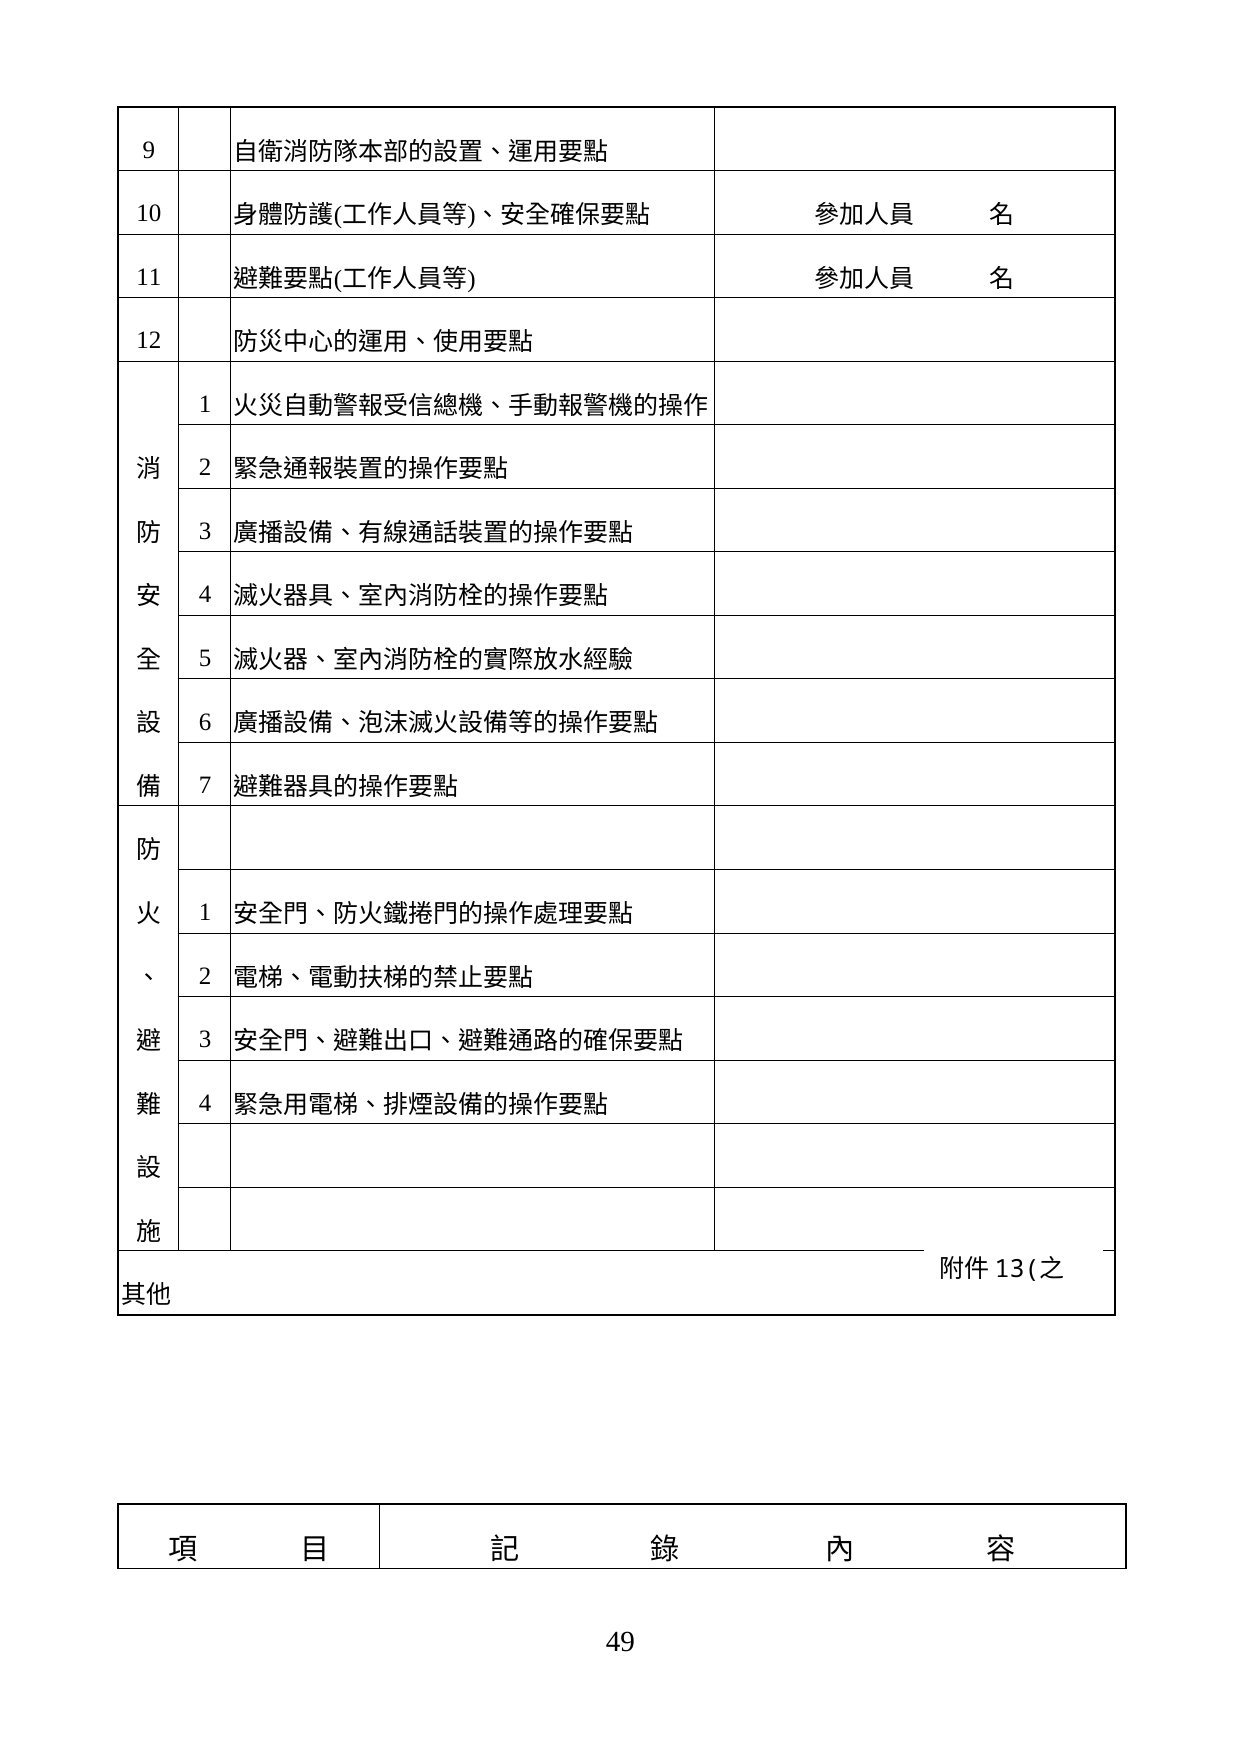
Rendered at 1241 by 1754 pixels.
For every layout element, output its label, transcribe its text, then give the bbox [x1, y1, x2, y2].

table_cell [715, 425, 1114, 488]
table_cell [179, 235, 230, 297]
table_cell 設 [119, 678, 178, 742]
table_cell 廣播設備、有線通話裝置的操作要點 [231, 489, 714, 551]
table_cell 項 目 [119, 1505, 379, 1568]
table_cell [715, 552, 1114, 615]
text 附件13(之2) [939, 1248, 1088, 1283]
table_cell [715, 298, 1114, 361]
table_cell [715, 997, 1114, 1059]
table_cell 12 [119, 298, 178, 361]
table_cell 其他 [119, 1251, 1114, 1314]
table_cell [179, 1124, 230, 1187]
table_cell 全 [119, 615, 178, 678]
table_cell 滅火器、室內消防栓的實際放水經驗 [231, 616, 714, 678]
table_cell 備 [119, 742, 178, 805]
table_cell [715, 870, 1114, 932]
table_cell 自衛消防隊本部的設置、運用要點 [231, 108, 714, 170]
table_cell 7 [179, 743, 230, 805]
table_cell 11 [119, 235, 178, 297]
table_cell [119, 362, 178, 424]
table_cell [715, 1188, 1114, 1250]
table_cell [715, 934, 1114, 996]
table_cell 2 [179, 934, 230, 996]
table_cell 避 [119, 996, 178, 1059]
table_cell 1 [179, 362, 230, 424]
table_cell 電梯、電動扶梯的禁止要點 [231, 934, 714, 996]
table_cell [179, 108, 230, 170]
table_cell 防 [119, 488, 178, 551]
table_cell 、 [119, 933, 178, 996]
table_cell 消 [119, 424, 178, 488]
table_cell 火災自動警報受信總機、手動報警機的操作 [231, 362, 714, 424]
table_cell 3 [179, 997, 230, 1059]
table_cell 緊急用電梯、排煙設備的操作要點 [231, 1061, 714, 1123]
table_cell 4 [179, 1061, 230, 1123]
table_cell 防災中心的運用、使用要點 [231, 298, 714, 361]
table_cell [715, 108, 1114, 170]
table_cell 2 [179, 425, 230, 488]
table_cell 安全門、防火鐵捲門的操作處理要點 [231, 870, 714, 932]
table_cell [715, 806, 1114, 869]
table_cell [715, 489, 1114, 551]
table_cell [715, 743, 1114, 805]
table_header [118, 1441, 1126, 1503]
table_cell 1 [179, 870, 230, 932]
table_cell [179, 1188, 230, 1250]
table_cell 9 [119, 108, 178, 170]
table_cell 設 [119, 1123, 178, 1187]
table_cell 廣播設備、泡沫滅火設備等的操作要點 [231, 679, 714, 742]
table_cell 緊急通報裝置的操作要點 [231, 425, 714, 488]
table_cell 3 [179, 489, 230, 551]
table_cell [715, 1124, 1114, 1187]
table_cell 避難要點(工作人員等) [231, 235, 714, 297]
table_cell 參加人員 名 [715, 171, 1114, 233]
table_cell 火 [119, 869, 178, 932]
table_cell 施 [119, 1187, 178, 1250]
table_cell 防 [119, 806, 178, 869]
table_cell 避難器具的操作要點 [231, 743, 714, 805]
table_cell 安全門、避難出口、避難通路的確保要點 [231, 997, 714, 1059]
table_cell 10 [119, 171, 178, 233]
table_cell [179, 298, 230, 361]
table_cell [179, 171, 230, 233]
table_cell [715, 679, 1114, 742]
table_cell 安 [119, 551, 178, 615]
table_cell 4 [179, 552, 230, 615]
table_cell 5 [179, 616, 230, 678]
table_cell [715, 1061, 1114, 1123]
table_cell [715, 362, 1114, 424]
table_cell [715, 616, 1114, 678]
table_cell 難 [119, 1060, 178, 1123]
table_cell [231, 1188, 714, 1250]
table_cell 記 錄 內 容 [380, 1505, 1125, 1568]
table_cell [231, 1124, 714, 1187]
table_cell 參加人員 名 [715, 235, 1114, 297]
table_cell [179, 806, 230, 869]
table_cell [231, 806, 714, 869]
table_cell 滅火器具、室內消防栓的操作要點 [231, 552, 714, 615]
table_cell 6 [179, 679, 230, 742]
table_cell 身體防護(工作人員等)、安全確保要點 [231, 171, 714, 233]
